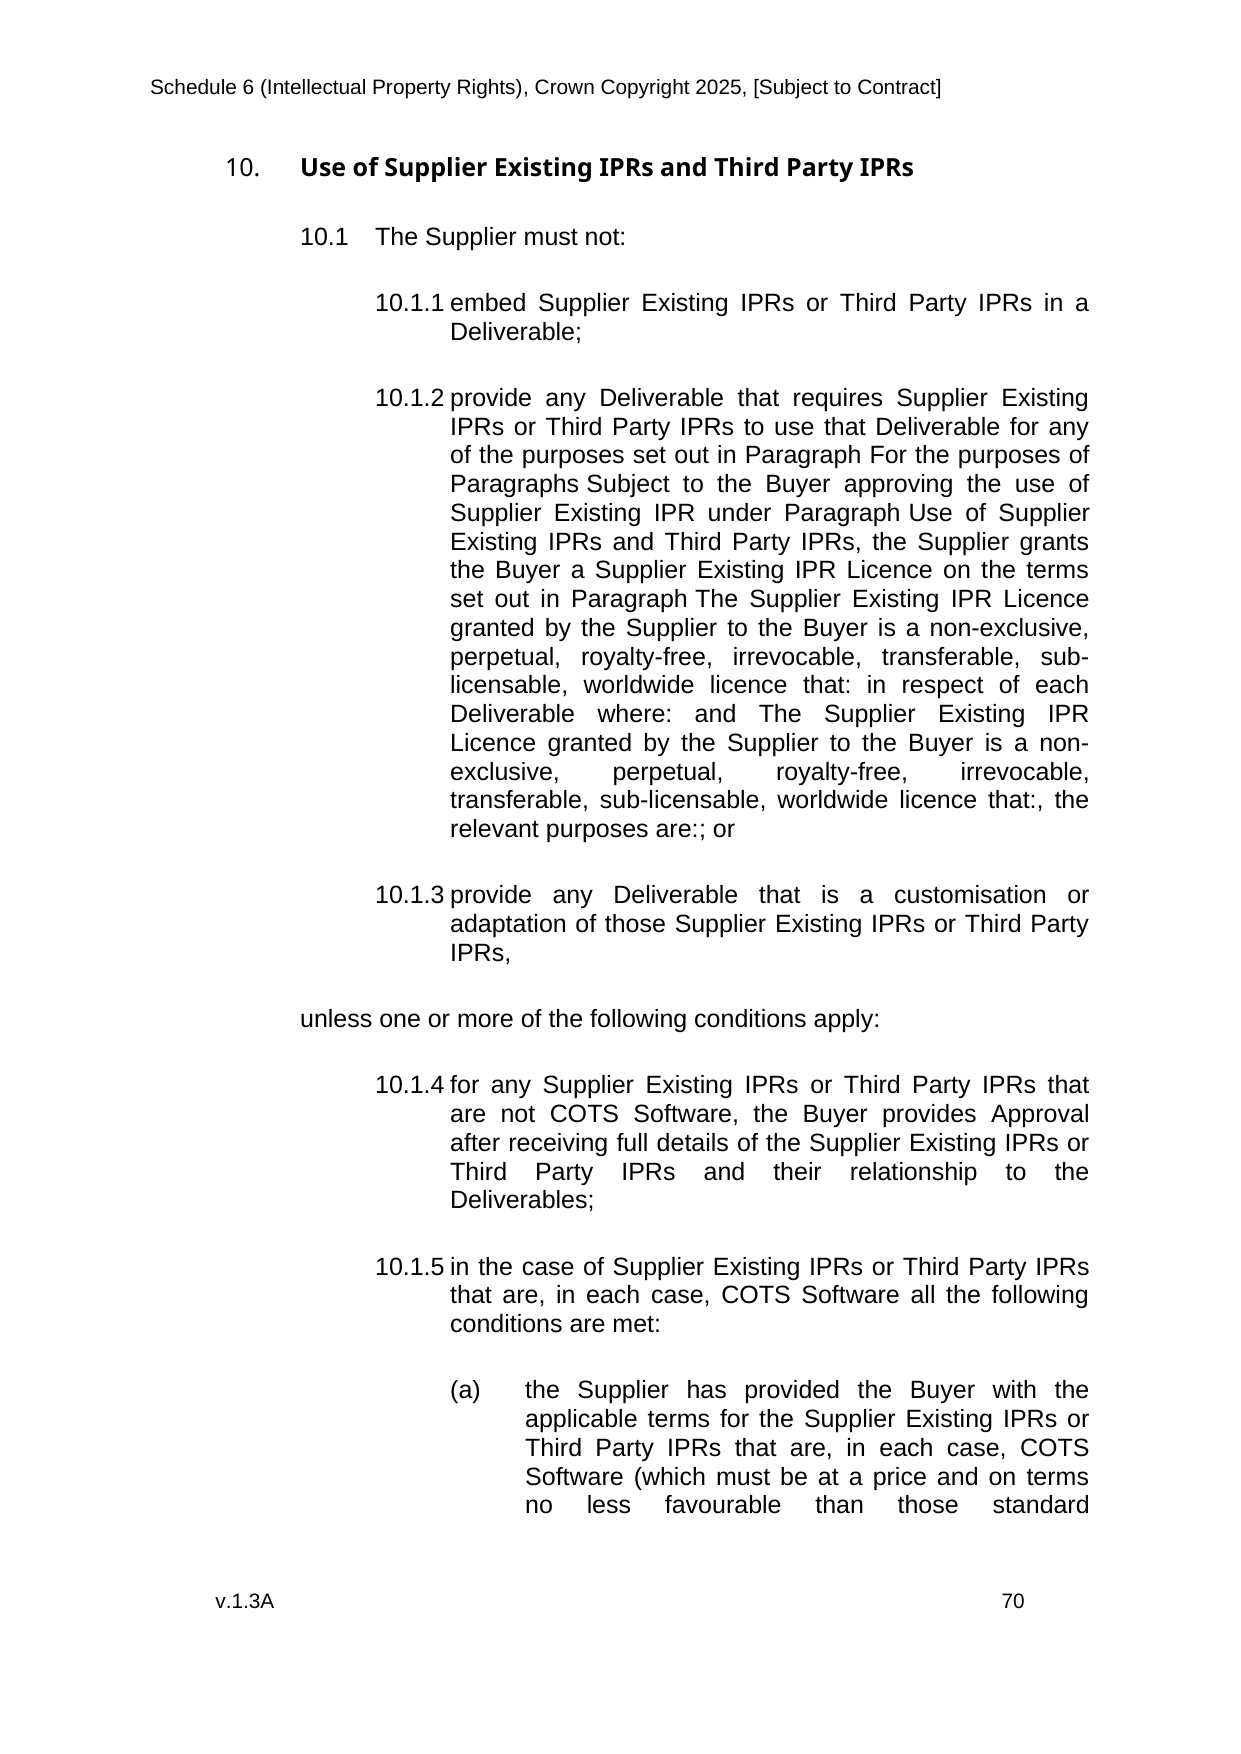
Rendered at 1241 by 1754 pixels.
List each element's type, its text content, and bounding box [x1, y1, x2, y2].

list provide any Deliverable that is a customisation or adaptation of those Supplier Existing IPRs or Third Party IPRs, [375, 880, 1090, 967]
list embed Supplier Existing IPRs or Third Party IPRs in a Deliverable; [375, 288, 1090, 345]
list the Supplier has provided the Buyer with the applicable terms for the Supplier Existing IPRs or Third Party IPRs that are, in each case, COTS Software (which must be at a price and on terms no less favourable than those standard [450, 1375, 1090, 1519]
list The Supplier must not: [300, 222, 1090, 250]
list for any Supplier Existing IPRs or Third Party IPRs that are not COTS Software, the Buyer provides Approval after receiving full details of the Supplier Existing IPRs or Third Party IPRs and their relationship to the Deliverables; [375, 1070, 1090, 1214]
subtitle Use of Supplier Existing IPRs and Third Party IPRs [225, 150, 1090, 184]
text unless one or more of the following conditions apply: [300, 1004, 1090, 1033]
list in the case of Supplier Existing IPRs or Third Party IPRs that are, in each case, COTS Software all the following conditions are met: [375, 1252, 1090, 1338]
list provide any Deliverable that requires Supplier Existing IPRs or Third Party IPRs to use that Deliverable for any of the purposes set out in Paragraph For the purposes of Paragraphs Subject to the Buyer approving the use of Supplier Existing IPR under Paragraph Use of Supplier Existing IPRs and Third Party IPRs, the Supplier grants the Buyer a Supplier Existing IPR Licence on the terms set out in Paragraph The Supplier Existing IPR Licence granted by the Supplier to the Buyer is a non-exclusive, perpetual, royalty-free, irrevocable, transferable, sub-licensable, worldwide licence that: in respect of each Deliverable where: and The Supplier Existing IPR Licence granted by the Supplier to the Buyer is a non-exclusive, perpetual, royalty-free, irrevocable, transferable, sub-licensable, worldwide licence that:, the relevant purposes are:; or [375, 383, 1090, 843]
